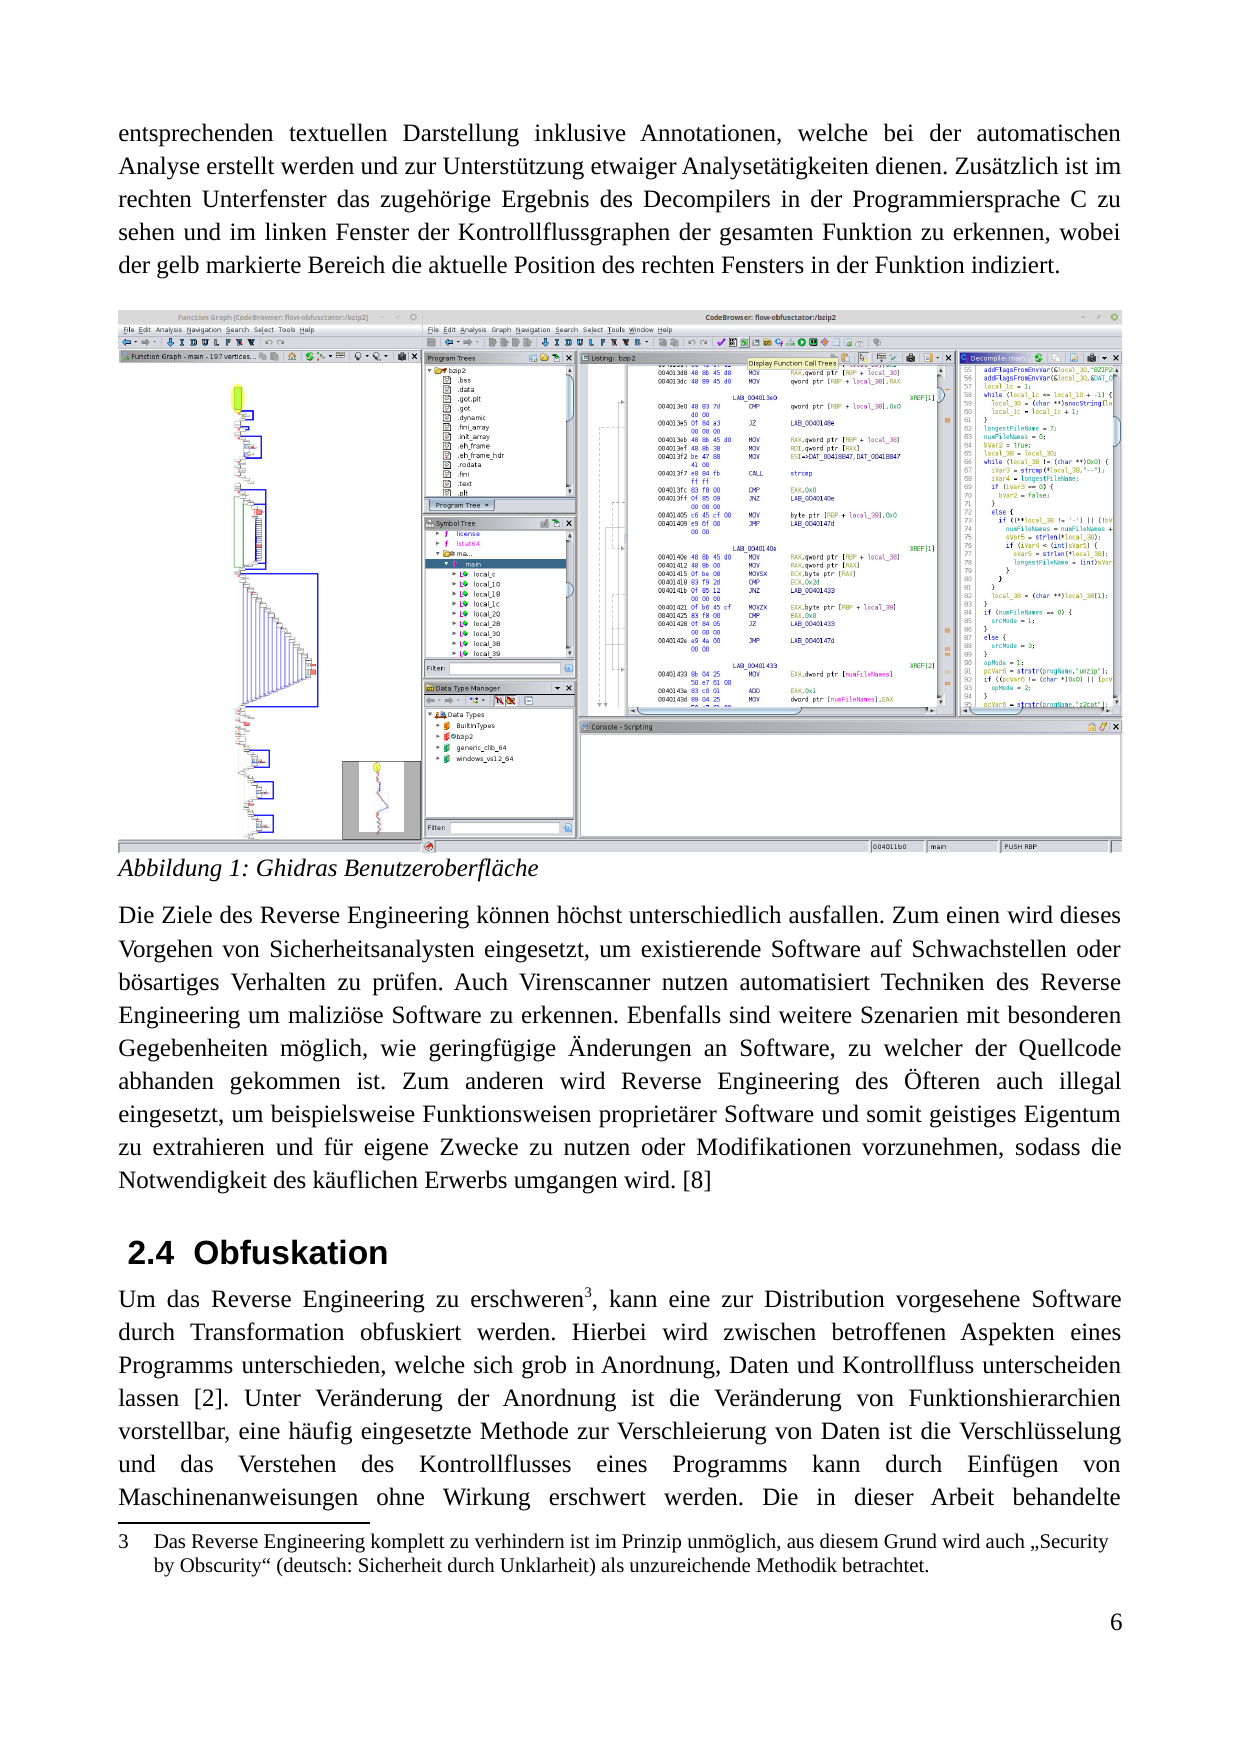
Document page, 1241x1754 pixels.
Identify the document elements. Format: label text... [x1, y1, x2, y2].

picture [118, 310, 1123, 853]
text Abbildung 1: Ghidras Benutzeroberfläche [118, 853, 1122, 882]
text Um das Reverse Engineering zu erschweren, kann eine zur Distribution vorgesehene Software durch Transformation obfuskiert werden. Hierbei wird zwischen betroffenen Aspekten eines Programms unterschieden, welche sich grob in Anordnung, Daten und Kontrollfluss unterscheiden lassen [2]. Unter Veränderung der Anordnung ist die Veränderung von Funktionshierarchien vorstellbar, eine häufig eingesetzte Methode zur Verschleierung von Daten ist die Verschlüsselung und das Verstehen des Kontrollflusses eines Programms kann durch Einfügen von Maschinenanweisungen ohne Wirkung erschwert werden. Die in dieser Arbeit behandelte [118, 1284, 1122, 1511]
subtitle Obfuskation [118, 1233, 1122, 1272]
text Die Ziele des Reverse Engineering können höchst unterschiedlich ausfallen. Zum einen wird dieses Vorgehen von Sicherheitsanalysten eingesetzt, um existierende Software auf Schwachstellen oder bösartiges Verhalten zu prüfen. Auch Virenscanner nutzen automatisiert Techniken des Reverse Engineering um maliziöse Software zu erkennen. Ebenfalls sind weitere Szenarien mit besonderen Gegebenheiten möglich, wie geringfügige Änderungen an Software, zu welcher der Quellcode abhanden gekommen ist. Zum anderen wird Reverse Engineering des Öfteren auch illegal eingesetzt, um beispielsweise Funktionsweisen proprietärer Software und somit geistiges Eigentum zu extrahieren und für eigene Zwecke zu nutzen oder Modifikationen vorzunehmen, sodass die Notwendigkeit des käuflichen Erwerbs umgangen wird. [8] [118, 901, 1122, 1193]
text Das Reverse Engineering komplett zu verhindern ist im Prinzip unmöglich, aus diesem Grund wird auch „Security by Obscurity“ (deutsch: Sicherheit durch Unklarheit) als unzureichende Methodik betrachtet. [118, 1529, 1122, 1577]
text entsprechenden textuellen Darstellung inklusive Annotationen, welche bei der automatischen Analyse erstellt werden und zur Unterstützung etwaiger Analysetätigkeiten dienen. Zusätzlich ist im rechten Unterfenster das zugehörige Ergebnis des Decompilers in der Programmiersprache C zu sehen und im linken Fenster der Kontrollflussgraphen der gesamten Funktion zu erkennen, wobei der gelb markierte Bereich die aktuelle Position des rechten Fensters in der Funktion indiziert. [118, 118, 1122, 279]
